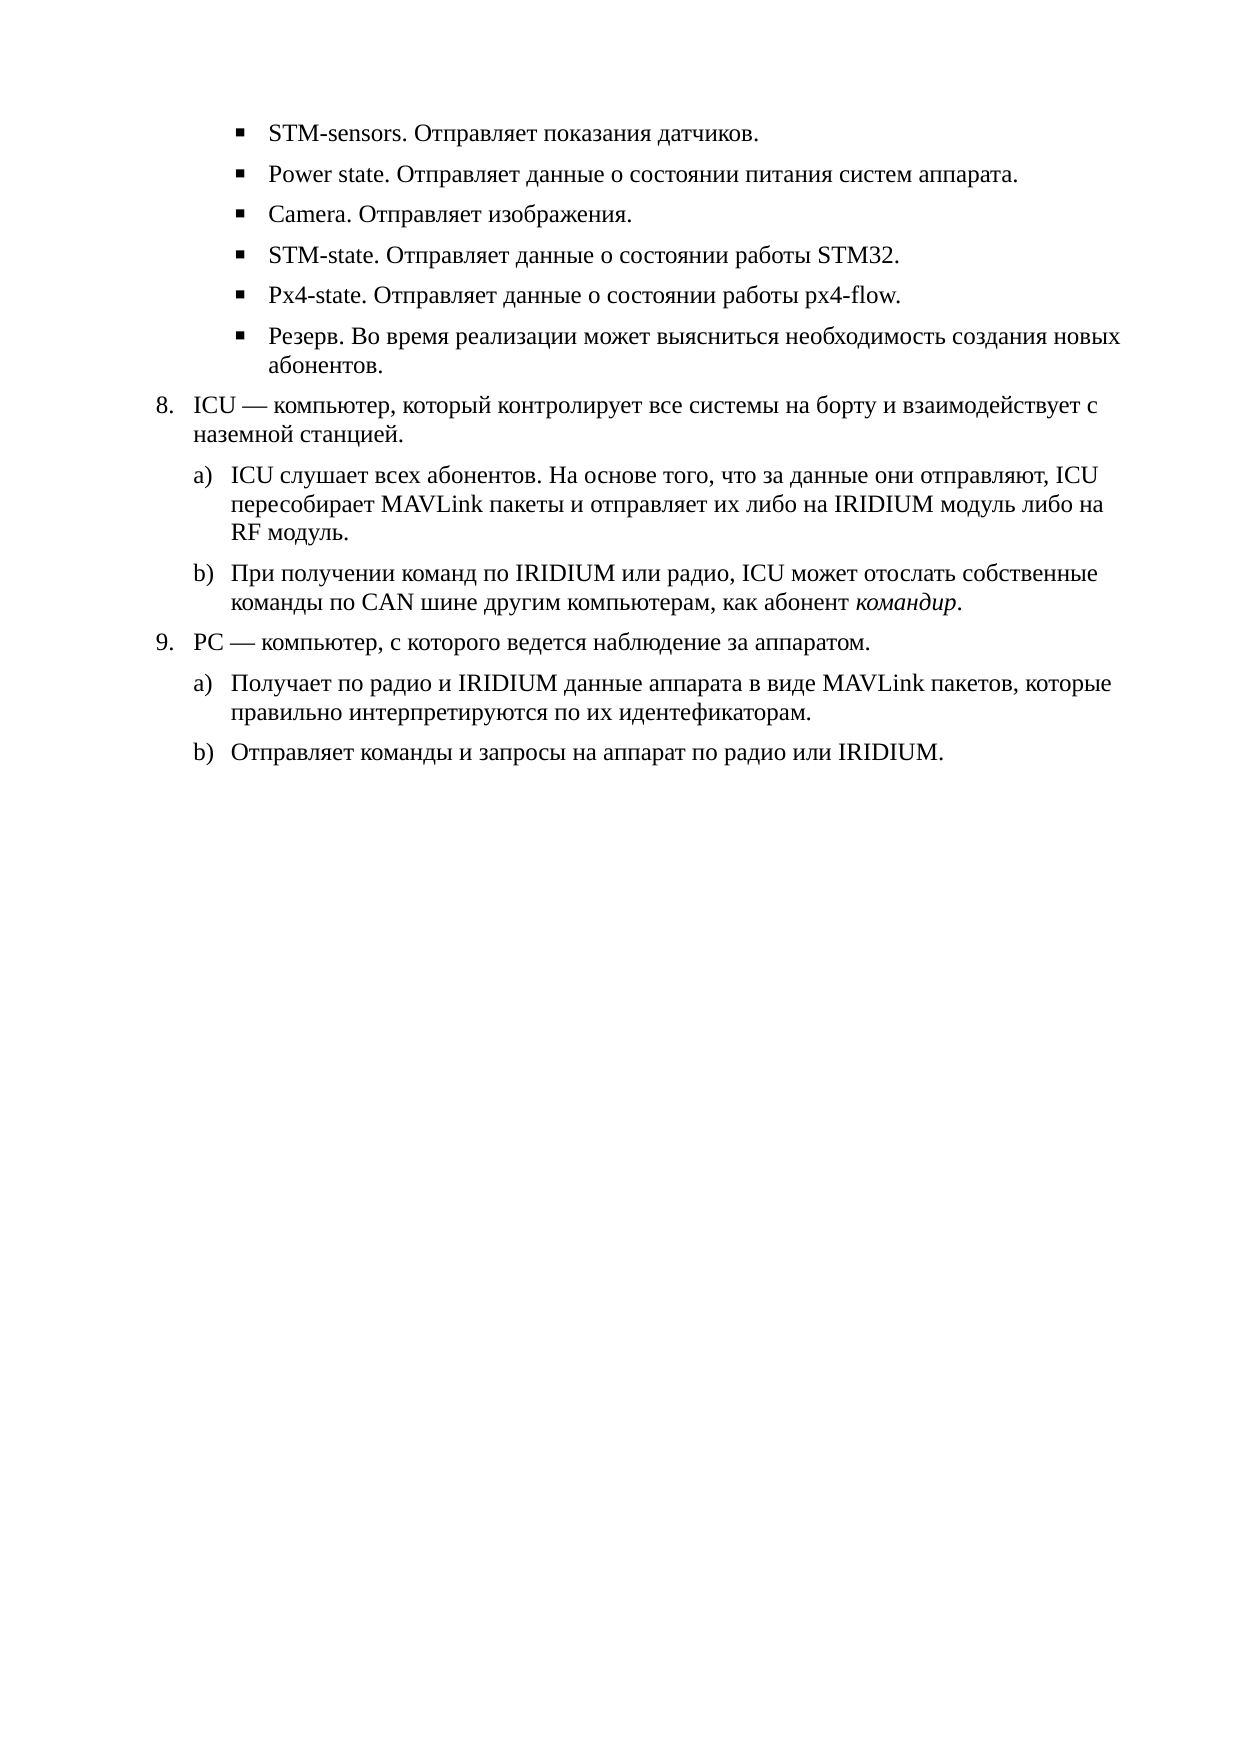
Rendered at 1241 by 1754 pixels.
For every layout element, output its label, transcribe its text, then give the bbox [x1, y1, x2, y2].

list PC — компьютер, с которого ведется наблюдение за аппаратом. [156, 627, 1122, 656]
list Power state. Отправляет данные о состоянии питания систем аппарата. [231, 159, 1122, 187]
list Резерв. Во время реализации может выясниться необходимость создания новых абонентов. [231, 321, 1122, 379]
list Px4-state. Отправляет данные о состоянии работы px4-flow. [231, 281, 1122, 309]
list STM-sensors. Отправляет показания датчиков. [231, 118, 1122, 147]
list Получает по радио и IRIDIUM данные аппарата в виде MAVLink пакетов, которые правильно интерпретируются по их идентефикаторам. [193, 668, 1122, 726]
list STM-state. Отправляет данные о состоянии работы STM32. [231, 240, 1122, 269]
list Camera. Отправляет изображения. [231, 199, 1122, 228]
list ICU — компьютер, который контролирует все системы на борту и взаимодействует с наземной станцией. [156, 391, 1122, 448]
list ICU слушает всех абонентов. На основе того, что за данные они отправляют, ICU пересобирает MAVLink пакеты и отправляет их либо на IRIDIUM модуль либо на RF модуль. [193, 460, 1122, 546]
list Отправляет команды и запросы на аппарат по радио или IRIDIUM. [193, 737, 1122, 766]
list При получении команд по IRIDIUM или радио, ICU может отослать собственные команды по CAN шине другим компьютерам, как абонент командир. [193, 558, 1122, 616]
